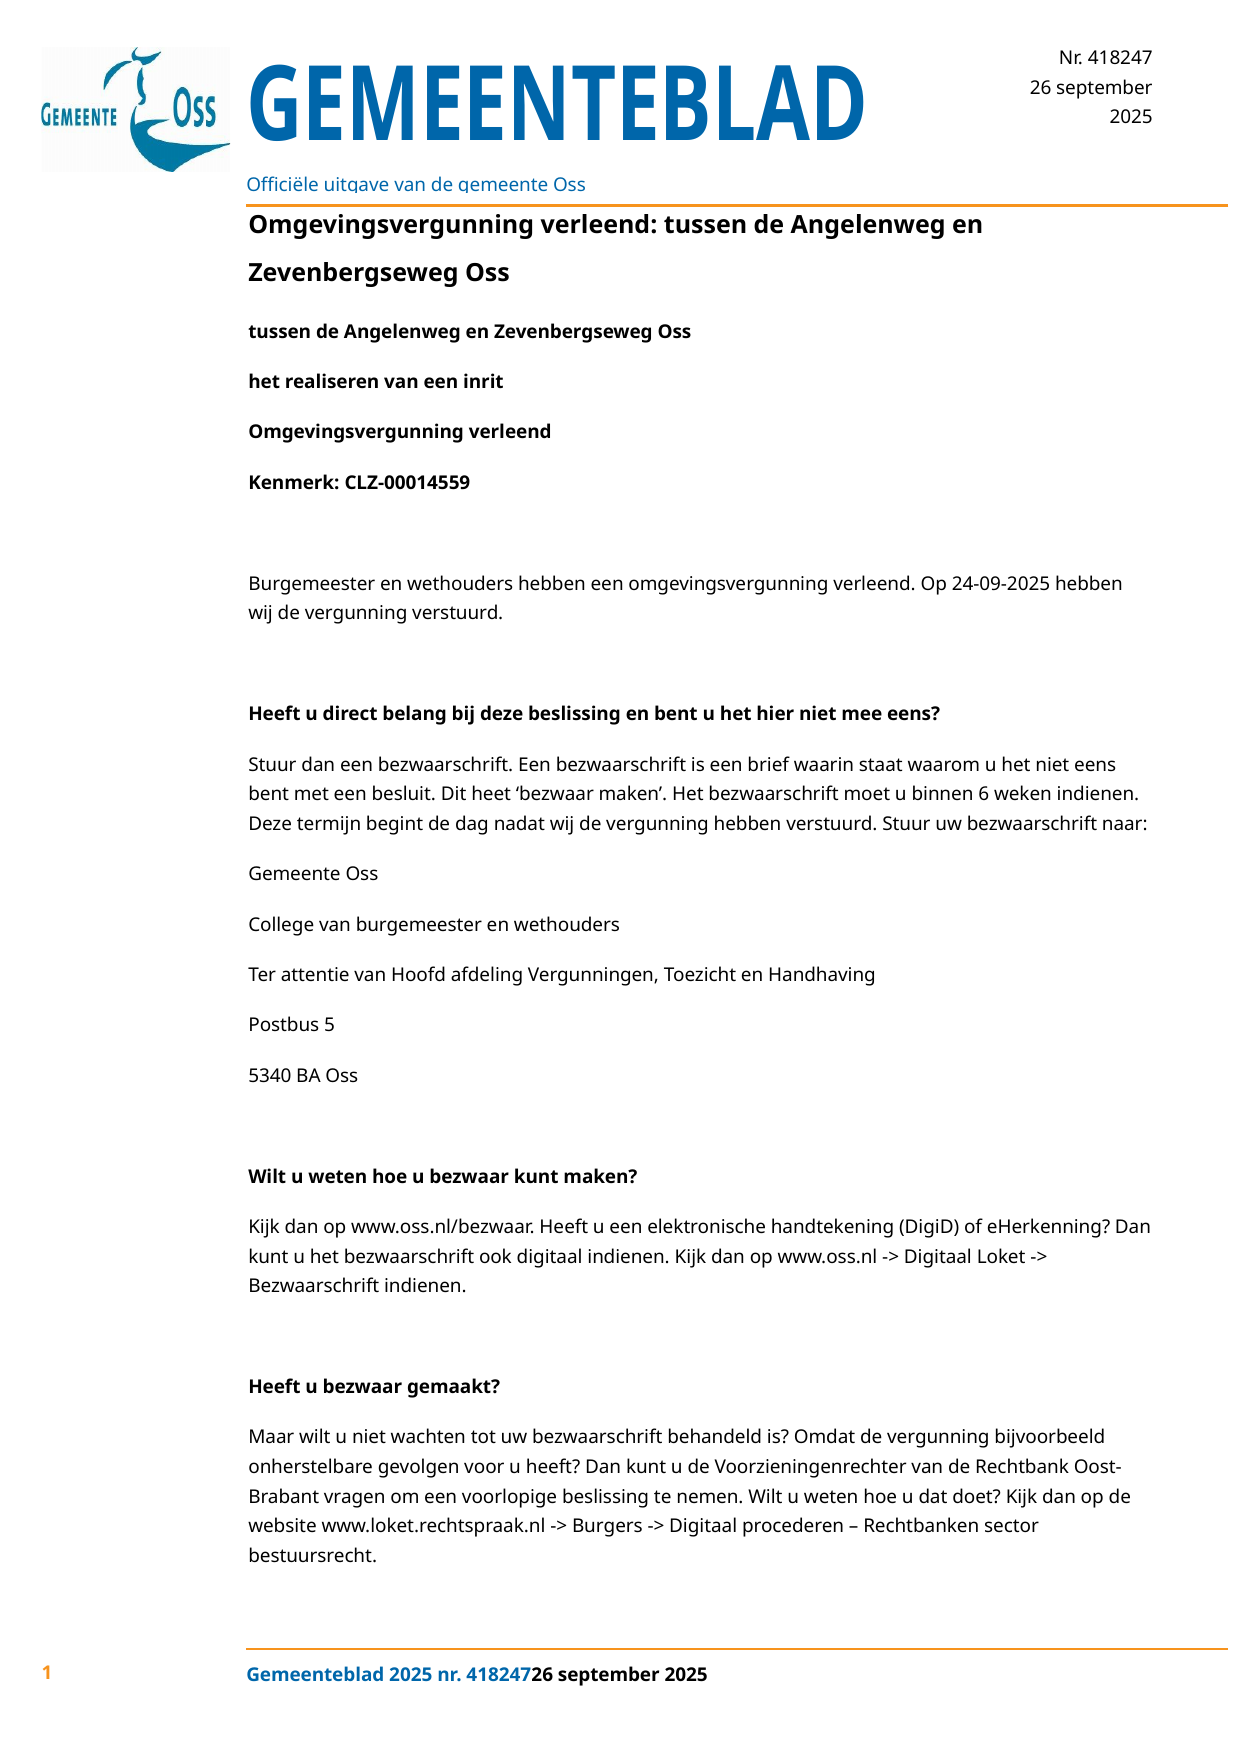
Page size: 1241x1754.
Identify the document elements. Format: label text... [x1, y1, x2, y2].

text Maar wilt u niet wachten tot uw bezwaarschrift behandeld is? Omdat de vergunning bijvoorbeeld onherstelbare gevolgen voor u heeft? Dan kunt u de Voorzieningenrechter van de Rechtbank Oost-Brabant vragen om een voorlopige beslissing te nemen. Wilt u weten hoe u dat doet? Kijk dan op de website www.loket.rechtspraak.nl -> Burgers -> Digitaal procederen – Rechtbanken sector bestuursrecht. [248, 1424, 1152, 1568]
text Omgevingsvergunning verleend [248, 419, 1152, 444]
text tussen de Angelenweg en Zevenbergseweg Oss [248, 318, 1152, 344]
text Heeft u bezwaar gemaakt? [248, 1373, 1152, 1399]
text Gemeente Oss [248, 860, 1152, 886]
text Omgevingsvergunning verleend: tussen de Angelenweg en Zevenbergseweg Oss [248, 207, 1152, 288]
text Kenmerk: CLZ-00014559 [248, 469, 1152, 495]
text College van burgemeester en wethouders [248, 911, 1152, 937]
text het realiseren van een inrit [248, 368, 1152, 394]
text Ter attentie van Hoofd afdeling Vergunningen, Toezicht en Handhaving [248, 961, 1152, 987]
picture [41, 47, 231, 172]
text Stuur dan een bezwaarschrift. Een bezwaarschrift is een brief waarin staat waarom u het niet eens bent met een besluit. Dit heet ‘bezwaar maken’. Het bezwaarschrift moet u binnen 6 weken indienen. Deze termijn begint de dag nadat wij de vergunning hebben verstuurd. Stuur uw bezwaarschrift naar: [248, 751, 1152, 836]
text 5340 BA Oss [248, 1062, 1152, 1088]
text Wilt u weten hoe u bezwaar kunt maken? [248, 1163, 1152, 1189]
text Heeft u direct belang bij deze beslissing en bent u het hier niet mee eens? [248, 700, 1152, 726]
text Postbus 5 [248, 1012, 1152, 1037]
text Kijk dan op www.oss.nl/bezwaar. Heeft u een elektronische handtekening (DigiD) of eHerkenning? Dan kunt u het bezwaarschrift ook digitaal indienen. Kijk dan op www.oss.nl -> Digitaal Loket -> Bezwaarschrift indienen. [248, 1213, 1152, 1298]
text Burgemeester en wethouders hebben een omgevingsvergunning verleend. Op 24-09-2025 hebben wij de vergunning verstuurd. [248, 570, 1152, 625]
